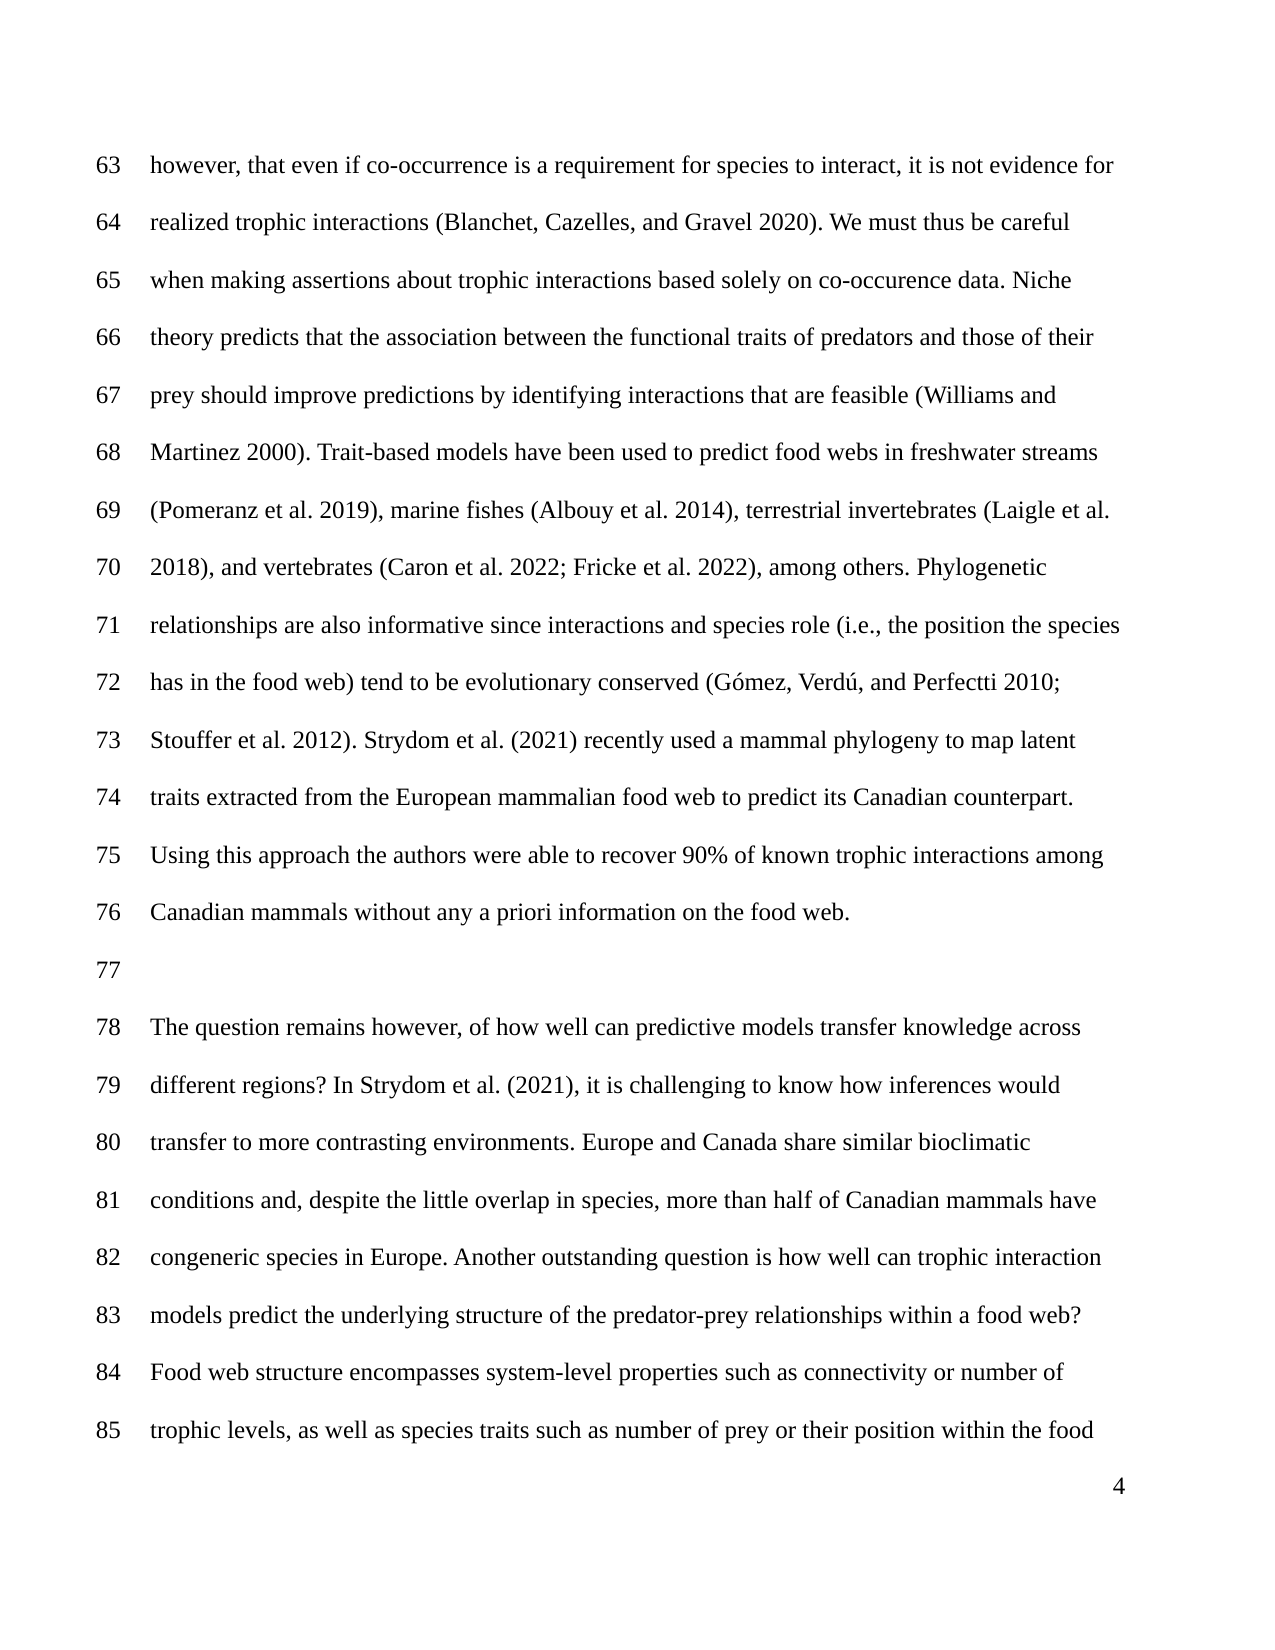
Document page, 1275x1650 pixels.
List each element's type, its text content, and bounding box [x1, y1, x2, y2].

text The question remains however, of how well can predictive models transfer knowledge across different regions? In Strydom et al. (2021), it is challenging to know how inferences would transfer to more contrasting environments. Europe and Canada share similar bioclimatic conditions and, despite the little overlap in species, more than half of Canadian mammals have congeneric species in Europe. Another outstanding question is how well can trophic interaction models predict the underlying structure of the predator-prey relationships within a food web? Food web structure encompasses system-level properties such as connectivity or number of trophic levels, as well as species traits such as number of prey or their position within the food [150, 1012, 1125, 1444]
text however, that even if co-occurrence is a requirement for species to interact, it is not evidence for realized trophic interactions (Blanchet, Cazelles, and Gravel 2020). We must thus be careful when making assertions about trophic interactions based solely on co-occurence data. Niche theory predicts that the association between the functional traits of predators and those of their prey should improve predictions by identifying interactions that are feasible (Williams and Martinez 2000). Trait-based models have been used to predict food webs in freshwater streams (Pomeranz et al. 2019), marine fishes (Albouy et al. 2014), terrestrial invertebrates (Laigle et al. 2018), and vertebrates (Caron et al. 2022; Fricke et al. 2022), among others. Phylogenetic relationships are also informative since interactions and species role (i.e., the position the species has in the food web) tend to be evolutionary conserved (Gómez, Verdú, and Perfectti 2010; Stouffer et al. 2012). Strydom et al. (2021) recently used a mammal phylogeny to map latent traits extracted from the European mammalian food web to predict its Canadian counterpart. Using this approach the authors were able to recover 90% of known trophic interactions among Canadian mammals without any a priori information on the food web. [150, 150, 1125, 926]
